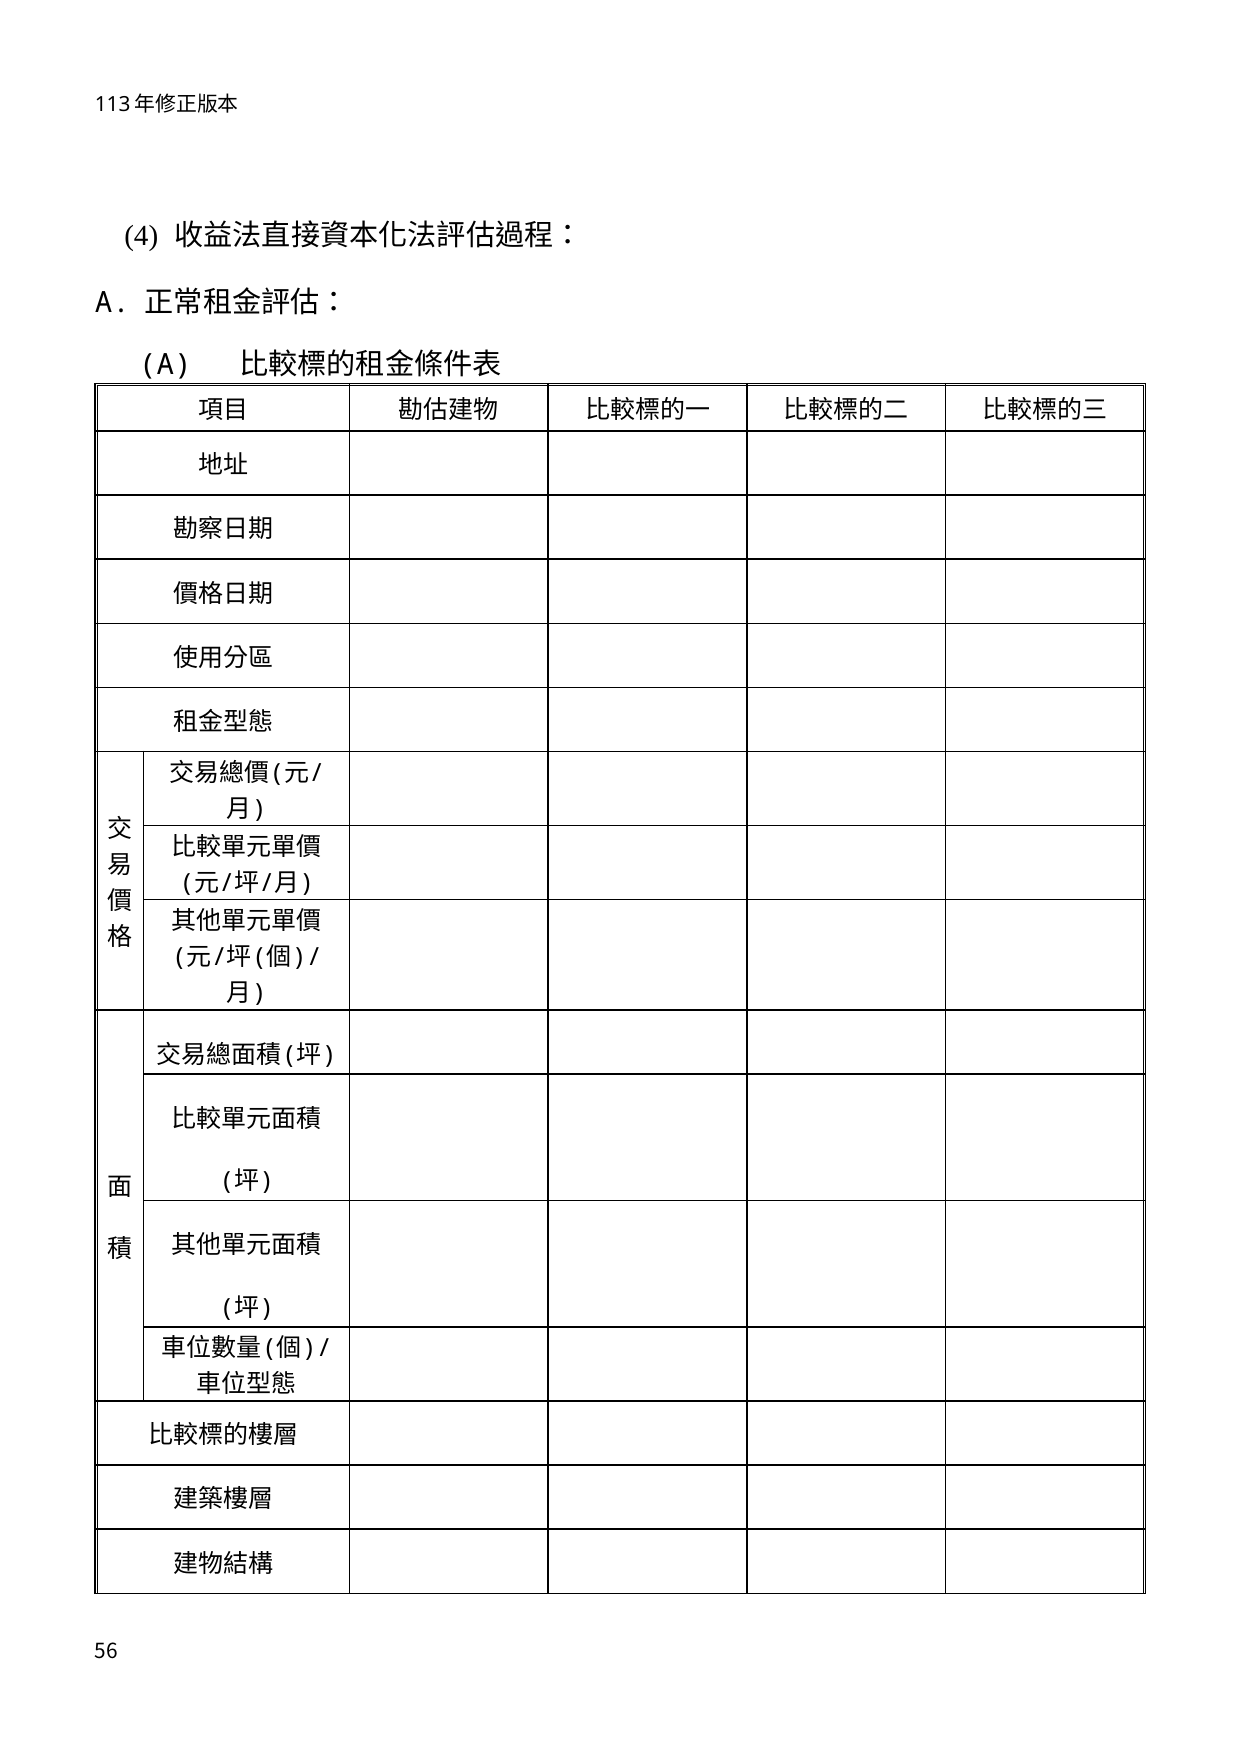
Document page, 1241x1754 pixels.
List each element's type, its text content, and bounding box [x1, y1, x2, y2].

table_cell [748, 1402, 945, 1464]
table_cell 建物結構 [98, 1530, 349, 1592]
table_cell 比較標的樓層 [98, 1402, 349, 1464]
list 比較標的租金條件表 [139, 320, 1146, 383]
table_cell 交易總面積(坪) [144, 1011, 349, 1073]
table_cell [748, 752, 945, 824]
table_cell 建築樓層 [98, 1466, 349, 1528]
table_header 比較標的二 [748, 386, 945, 430]
table_cell [549, 1328, 746, 1400]
table_cell [549, 1011, 746, 1073]
table_cell [748, 826, 945, 899]
table_cell 租金型態 [98, 688, 349, 751]
table_cell [748, 1201, 945, 1326]
table_cell [748, 1075, 945, 1199]
table_cell [748, 432, 945, 494]
table_cell [549, 900, 746, 1009]
table_cell [350, 1466, 547, 1528]
table_cell [748, 560, 945, 622]
table_cell [549, 688, 746, 751]
table_cell [549, 560, 746, 622]
table_cell [748, 496, 945, 558]
table_cell [946, 826, 1143, 899]
table_cell [748, 688, 945, 751]
table_cell [350, 1011, 547, 1073]
table_cell [549, 496, 746, 558]
table_cell [350, 688, 547, 751]
table_cell 使用分區 [98, 624, 349, 686]
table_cell [748, 1466, 945, 1528]
table_cell [549, 1201, 746, 1326]
table_cell [946, 900, 1143, 1009]
table_cell [946, 496, 1143, 558]
table_cell [946, 1402, 1143, 1464]
table_cell [748, 624, 945, 686]
table_header 比較標的一 [549, 386, 746, 430]
table_cell [350, 900, 547, 1009]
list 正常租金評估： [94, 258, 1146, 320]
table_cell [350, 1328, 547, 1400]
table_cell [946, 1075, 1143, 1199]
table_cell [350, 1201, 547, 1326]
table_cell [549, 826, 746, 899]
table_cell [549, 432, 746, 494]
table_cell [946, 1328, 1143, 1400]
table_cell [946, 1466, 1143, 1528]
table_cell [350, 1530, 547, 1592]
table_header 比較標的三 [946, 386, 1143, 430]
table_cell [748, 900, 945, 1009]
table_cell 比較單元單價 (元/坪/月) [144, 826, 349, 899]
table_header 勘估建物 [350, 386, 547, 430]
table_cell [350, 560, 547, 622]
table_cell [350, 496, 547, 558]
table_cell 勘察日期 [98, 496, 349, 558]
table_header 項目 [98, 386, 349, 430]
table_cell [748, 1328, 945, 1400]
table_cell [946, 688, 1143, 751]
table_cell [946, 1201, 1143, 1326]
table_cell [946, 432, 1143, 494]
table_cell [748, 1011, 945, 1073]
table_cell [350, 752, 547, 824]
table_cell [748, 1530, 945, 1592]
table_cell [549, 1075, 746, 1199]
table_cell 比較單元面積(坪) [144, 1075, 349, 1199]
table_cell [946, 752, 1143, 824]
table_cell [549, 752, 746, 824]
table_cell [350, 1402, 547, 1464]
table_cell 交易總價(元/月) [144, 752, 349, 824]
table_cell [946, 1011, 1143, 1073]
table_cell 地址 [98, 432, 349, 494]
table_cell 價格日期 [98, 560, 349, 622]
list 收益法直接資本化法評估過程： [124, 191, 1146, 254]
table_cell 其他單元面積(坪) [144, 1201, 349, 1326]
table_cell [549, 624, 746, 686]
table_cell 其他單元單價 (元/坪(個)/月) [144, 900, 349, 1009]
table_cell [350, 432, 547, 494]
table_cell [350, 624, 547, 686]
table_cell [549, 1530, 746, 1592]
table_cell [946, 1530, 1143, 1592]
table_cell [350, 826, 547, 899]
table_cell [350, 1075, 547, 1199]
table_cell 交易價格 [98, 752, 143, 1009]
table_cell [549, 1466, 746, 1528]
table_cell 面積 [98, 1011, 143, 1400]
table_cell 車位數量(個)/車位型態 [144, 1328, 349, 1400]
table_cell [549, 1402, 746, 1464]
table_cell [946, 624, 1143, 686]
table_cell [946, 560, 1143, 622]
